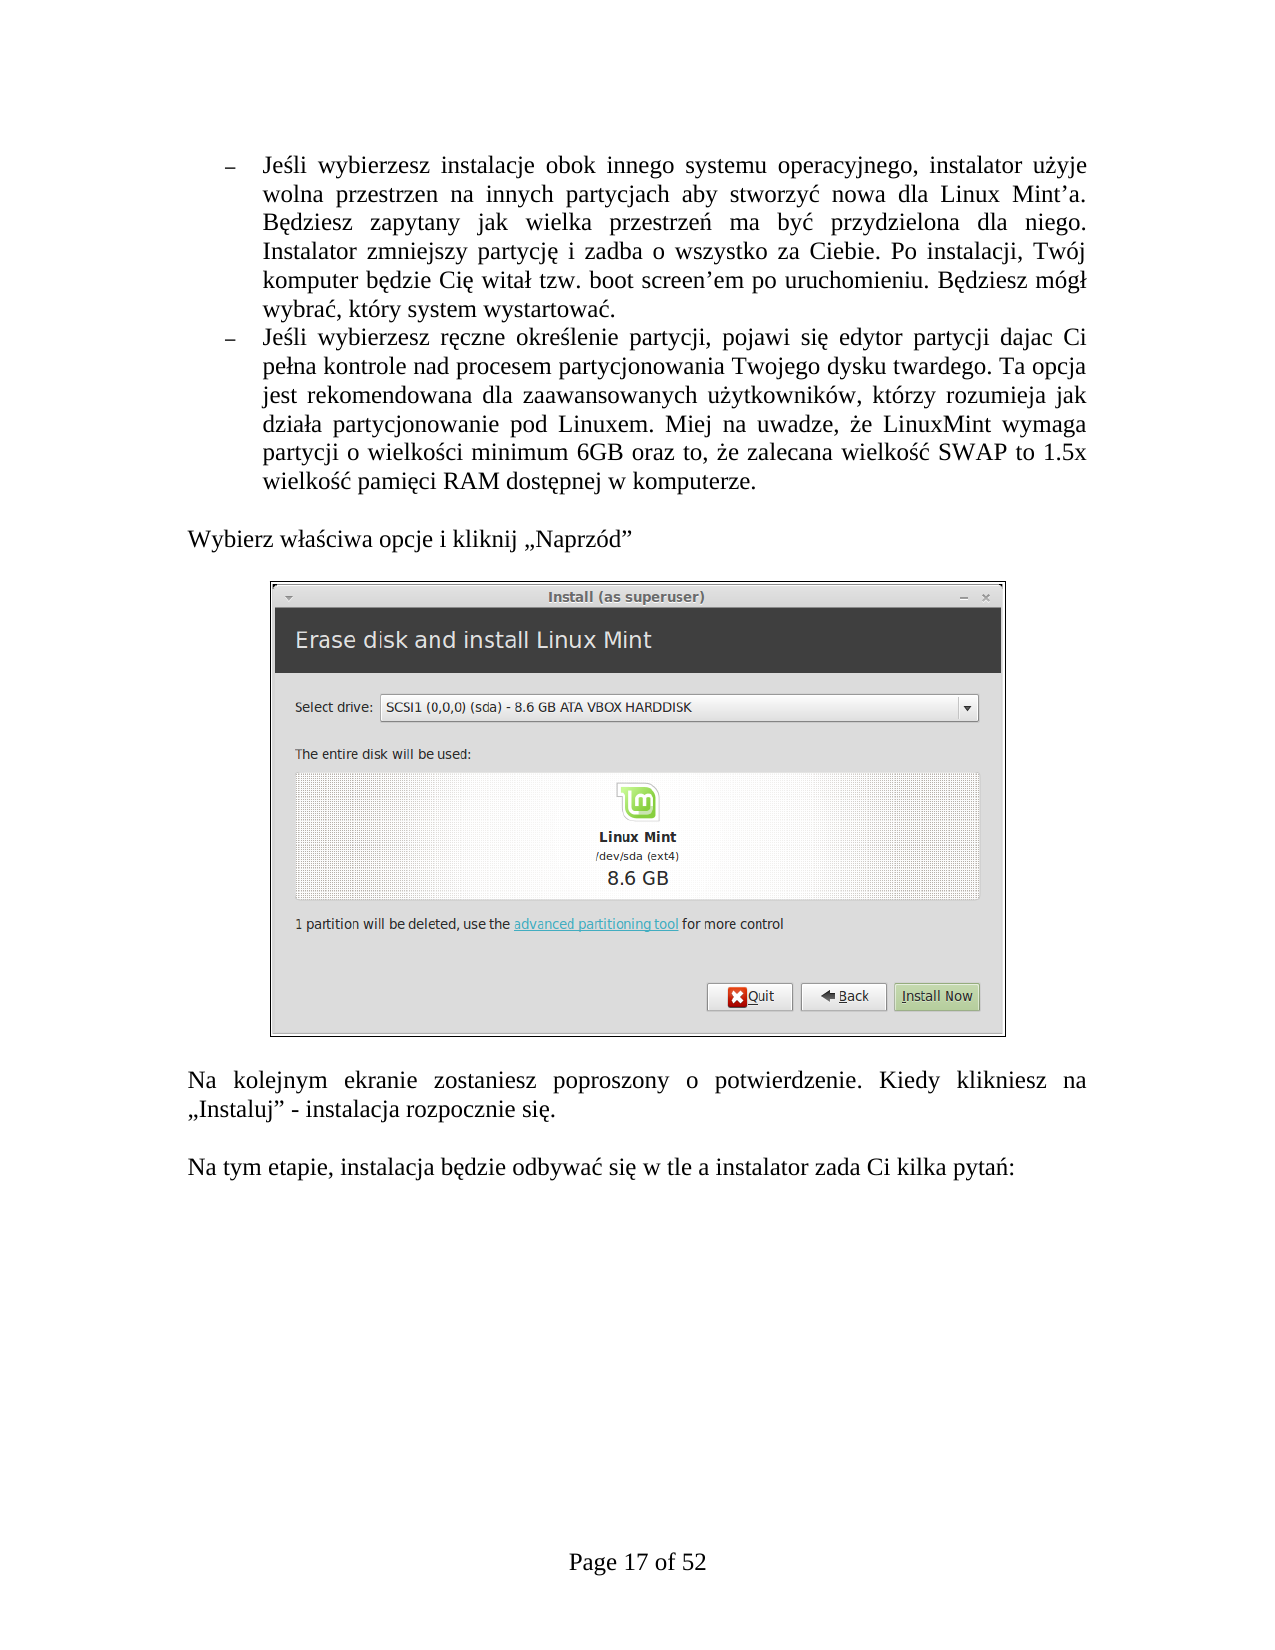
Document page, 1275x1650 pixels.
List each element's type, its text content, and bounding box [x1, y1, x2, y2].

list Jeśli wybierzesz instalacje obok innego systemu operacyjnego, instalator użyje wolna przestrzen na innych partycjach aby stworzyć nowa dla Linux Mint’a. Będziesz zapytany jak wielka przestrzeń ma być przydzielona dla niego. Instalator zmniejszy partycję i zadba o wszystko za Ciebie. Po instalacji, Twój komputer będzie Cię witał tzw. boot screen’em po uruchomieniu. Będziesz mógł wybrać, który system wystartować. [225, 150, 1087, 322]
list Jeśli wybierzesz ręczne określenie partycji, pojawi się edytor partycji dajac Ci pełna kontrole nad procesem partycjonowania Twojego dysku twardego. Ta opcja jest rekomendowana dla zaawansowanych użytkowników, którzy rozumieja jak działa partycjonowanie pod Linuxem. Miej na uwadze, że LinuxMint wymaga partycji o wielkości minimum 6GB oraz to, że zalecana wielkość SWAP to 1.5x wielkość pamięci RAM dostępnej w komputerze. [225, 322, 1087, 495]
text Na kolejnym ekranie zostaniesz poproszony o potwierdzenie. Kiedy klikniesz na „Instaluj” - instalacja rozpocznie się. [187, 1065, 1087, 1123]
text Na tym etapie, instalacja będzie odbywać się w tle a instalator zada Ci kilka pytań: [187, 1152, 1087, 1180]
text Wybierz właściwa opcje i kliknij „Naprzód” [187, 524, 1087, 552]
picture [272, 584, 1003, 1034]
